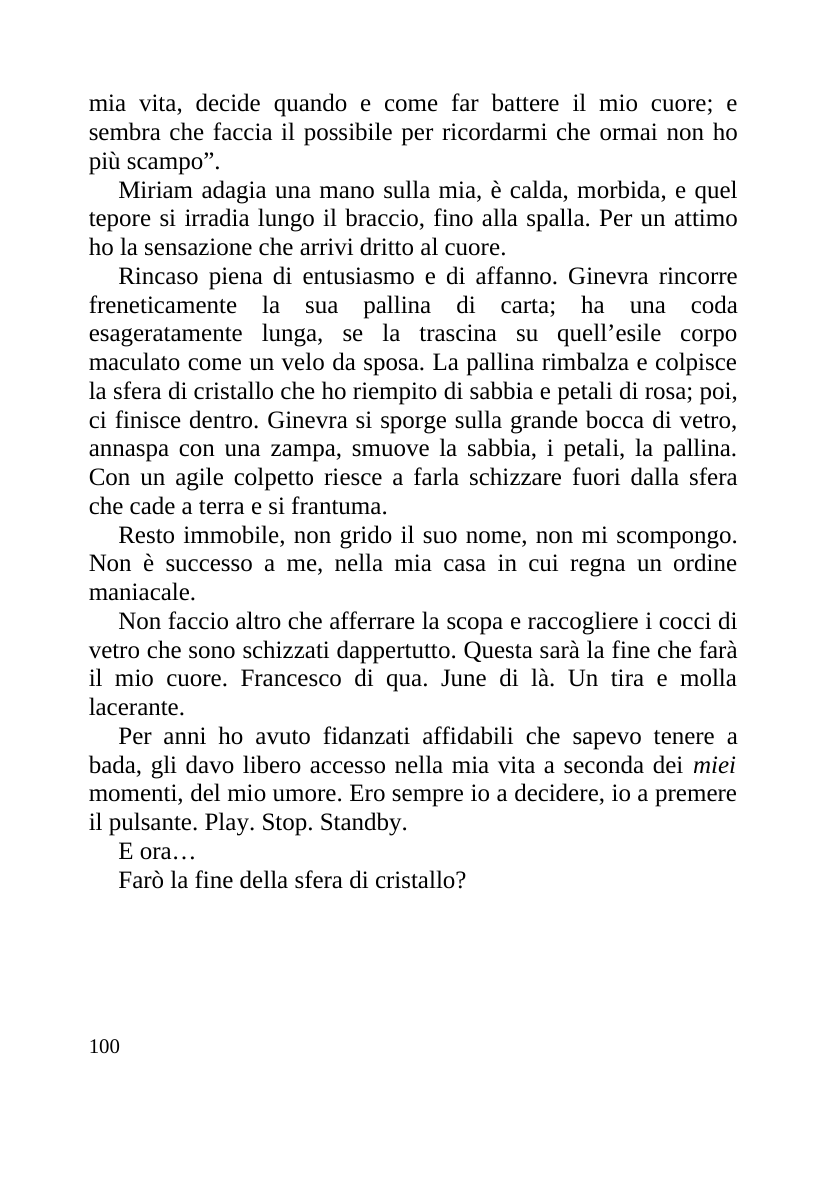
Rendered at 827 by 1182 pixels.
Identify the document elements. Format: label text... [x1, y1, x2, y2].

text Farò la fine della sfera di cristallo? [88, 865, 738, 893]
text Miriam adagia una mano sulla mia, è calda, morbida, e quel tepore si irradia lungo il braccio, fino alla spalla. Per un attimo ho la sensazione che arrivi dritto al cuore. [88, 175, 738, 261]
text mia vita, decide quando e come far battere il mio cuore; e sembra che faccia il possibile per ricordarmi che ormai non ho più scampo”. [88, 88, 738, 175]
text Rincaso piena di entusiasmo e di affanno. Ginevra rincorre freneticamente la sua pallina di carta; ha una coda esageratamente lunga, se la trascina su quell’esile corpo maculato come un velo da sposa. La pallina rimbalza e colpisce la sfera di cristallo che ho riempito di sabbia e petali di rosa; poi, ci finisce dentro. Ginevra si sporge sulla grande bocca di vetro, annaspa con una zampa, smuove la sabbia, i petali, la pallina. Con un agile colpetto riesce a farla schizzare fuori dalla sfera che cade a terra e si frantuma. [88, 261, 738, 520]
text Per anni ho avuto fidanzati affidabili che sapevo tenere a bada, gli davo libero accesso nella mia vita a seconda dei miei momenti, del mio umore. Ero sempre io a decidere, io a premere il pulsante. Play. Stop. Standby. [88, 721, 738, 836]
text Resto immobile, non grido il suo nome, non mi scompongo. Non è successo a me, nella mia casa in cui regna un ordine maniacale. [88, 520, 738, 606]
text E ora… [88, 836, 738, 865]
text Non faccio altro che afferrare la scopa e raccogliere i cocci di vetro che sono schizzati dappertutto. Questa sarà la fine che farà il mio cuore. Francesco di qua. June di là. Un tira e molla lacerante. [88, 606, 738, 721]
